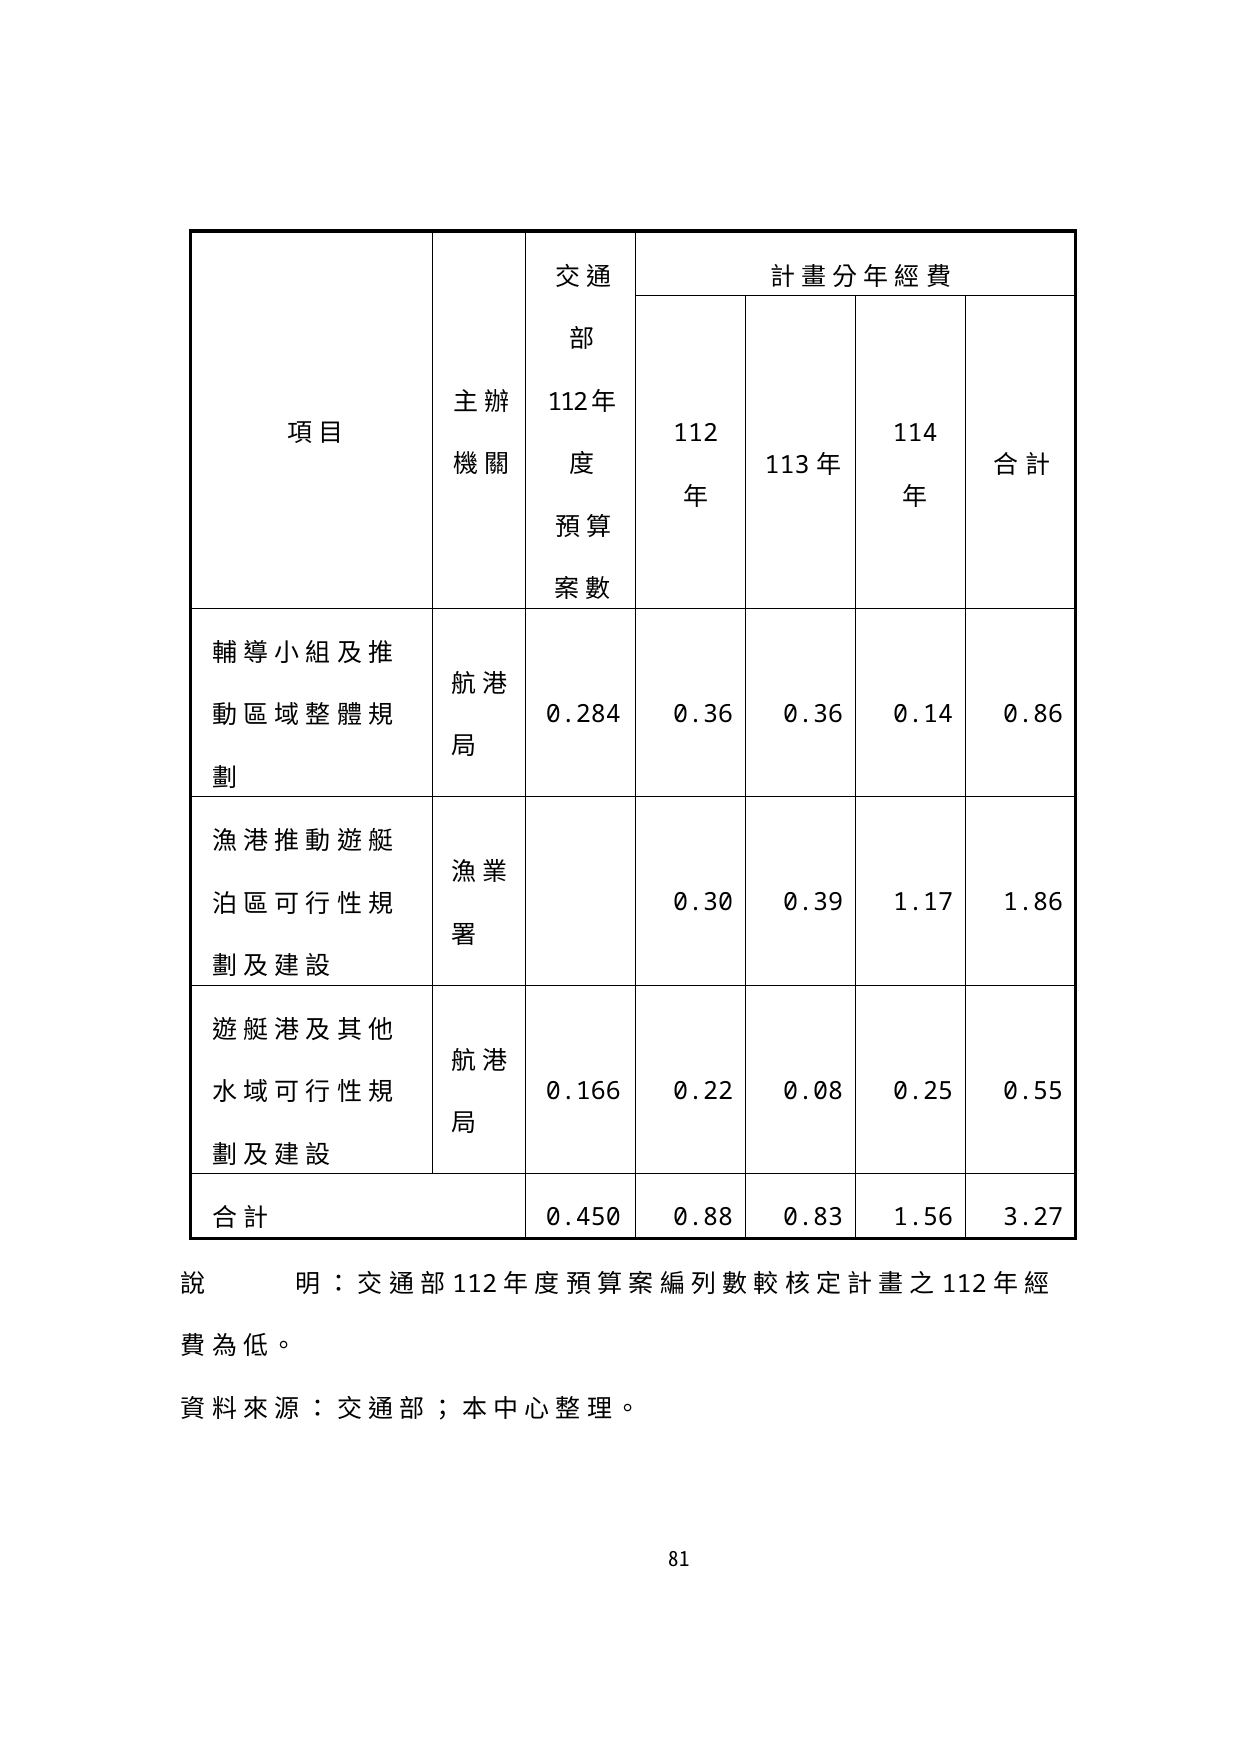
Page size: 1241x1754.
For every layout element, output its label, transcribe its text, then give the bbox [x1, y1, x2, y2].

table_header 項目 [192, 233, 432, 607]
table_cell 113年 [746, 296, 855, 607]
table_cell 0.83 [746, 1174, 855, 1237]
table_cell 0.25 [856, 986, 965, 1173]
table_cell 112年 [636, 296, 745, 607]
table_cell 0.39 [746, 797, 855, 984]
table_cell 0.166 [526, 986, 635, 1173]
table_cell 0.88 [636, 1174, 745, 1237]
table_cell 1.56 [856, 1174, 965, 1237]
table_cell 114年 [856, 296, 965, 607]
table_cell 1.17 [856, 797, 965, 984]
table_cell 遊艇港及其他水域可行性規劃及建設 [192, 986, 432, 1173]
table_cell 航港局 [433, 986, 525, 1173]
table_cell 航港局 [433, 609, 525, 796]
table_cell 0.30 [636, 797, 745, 984]
table_cell 0.08 [746, 986, 855, 1173]
table_cell 3.27 [966, 1174, 1074, 1237]
table_cell 0.14 [856, 609, 965, 796]
table_cell 合計 [966, 296, 1074, 607]
table_cell 0.36 [636, 609, 745, 796]
table_cell 輔導小組及推動區域整體規劃 [192, 609, 432, 796]
text 說 明：交通部112年度預算案編列數較核定計畫之112年經費為低。 [177, 1240, 1063, 1365]
table_cell 0.284 [526, 609, 635, 796]
table_cell 漁港推動遊艇泊區可行性規劃及建設 [192, 797, 432, 984]
table_cell 0.36 [746, 609, 855, 796]
table_cell 0.22 [636, 986, 745, 1173]
table_header 交通部 112年度 預算案數 [526, 233, 635, 607]
table_cell 0.55 [966, 986, 1074, 1173]
table_cell 0.86 [966, 609, 1074, 796]
table_cell 1.86 [966, 797, 1074, 984]
table_cell 0.450 [526, 1174, 635, 1237]
table_header 主辦機關 [433, 233, 525, 607]
table_cell 合計 [192, 1174, 525, 1237]
table_header 計畫分年經費 [636, 233, 1074, 295]
text 資料來源：交通部；本中心整理。 [177, 1365, 1063, 1427]
table_cell [526, 797, 635, 984]
table_cell 漁業署 [433, 797, 525, 984]
